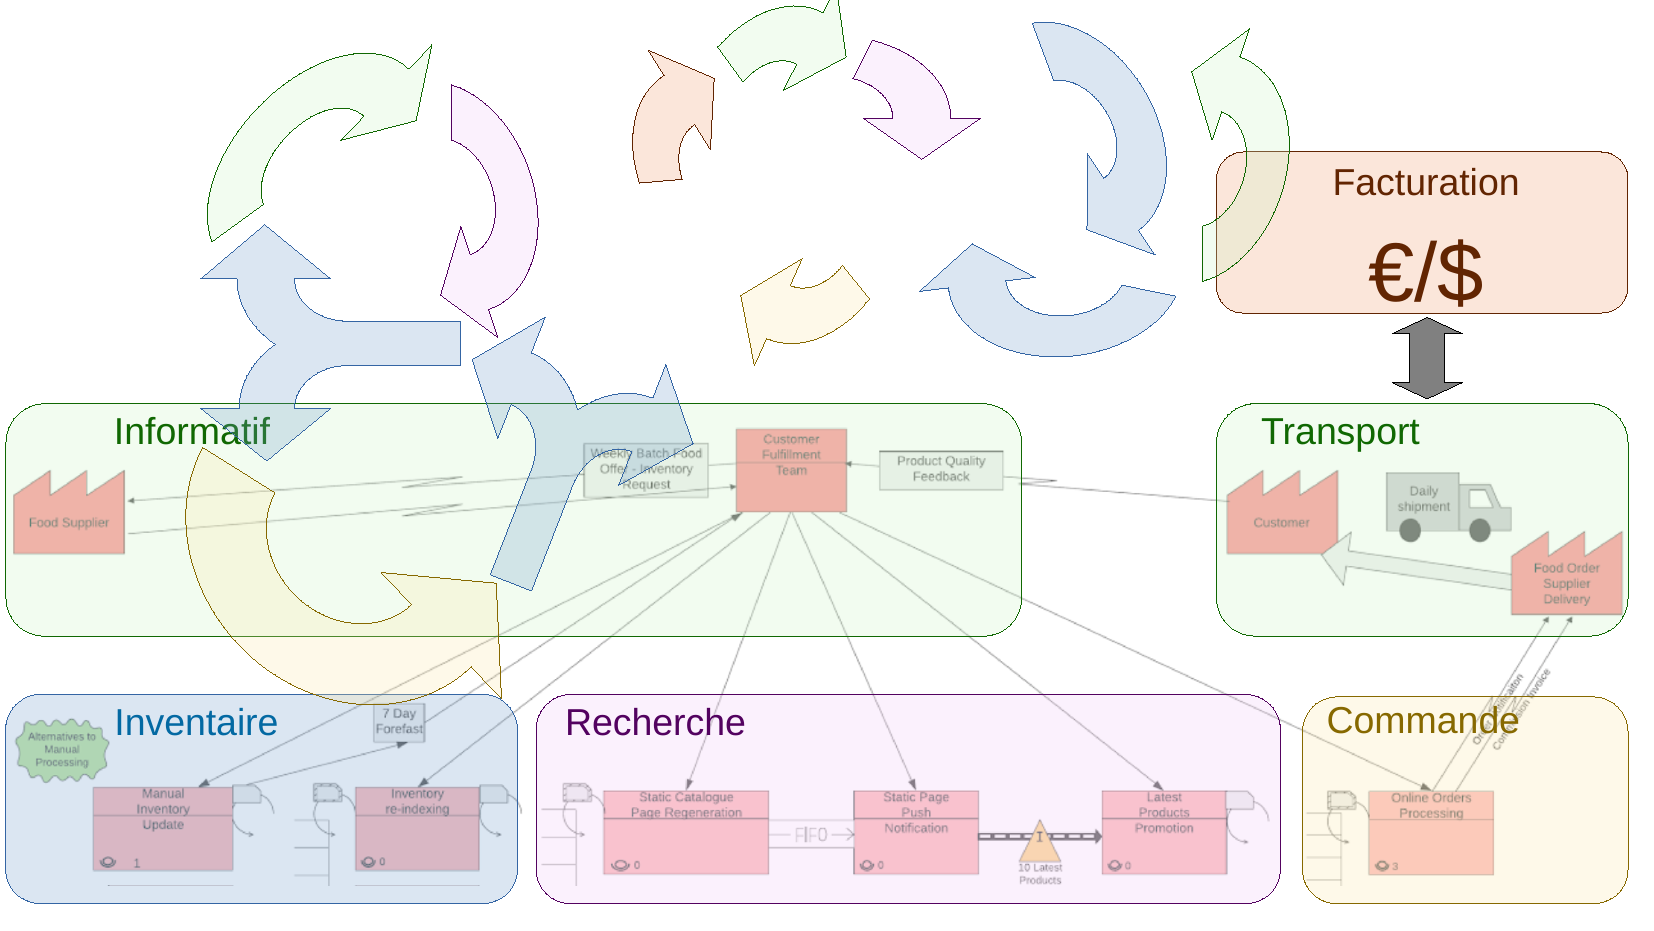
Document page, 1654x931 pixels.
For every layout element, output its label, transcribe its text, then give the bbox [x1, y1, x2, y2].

text_box [1302, 696, 1629, 904]
picture [432, 668, 500, 698]
picture [574, 397, 600, 403]
text_box [919, 243, 1176, 357]
text_box [207, 44, 432, 242]
text_box [1032, 22, 1167, 255]
text_box Facturation €/$ [1247, 153, 1606, 327]
text_box [632, 50, 715, 184]
picture [499, 397, 1628, 886]
text_box Inventaire [97, 694, 296, 751]
text_box Informatif [67, 403, 317, 503]
text_box [536, 694, 1281, 904]
text_box [852, 40, 981, 160]
text_box [1191, 28, 1628, 314]
text_box [440, 84, 539, 338]
text_box Recherche [549, 694, 762, 793]
text_box Commande [1299, 692, 1548, 792]
text_box [740, 258, 870, 366]
text_box [1392, 327, 1463, 399]
text_box [1216, 403, 1629, 637]
text_box Transport [1216, 403, 1465, 503]
text_box [5, 224, 1022, 904]
picture [0, 397, 310, 886]
picture [296, 397, 486, 403]
text_box [717, 0, 847, 91]
